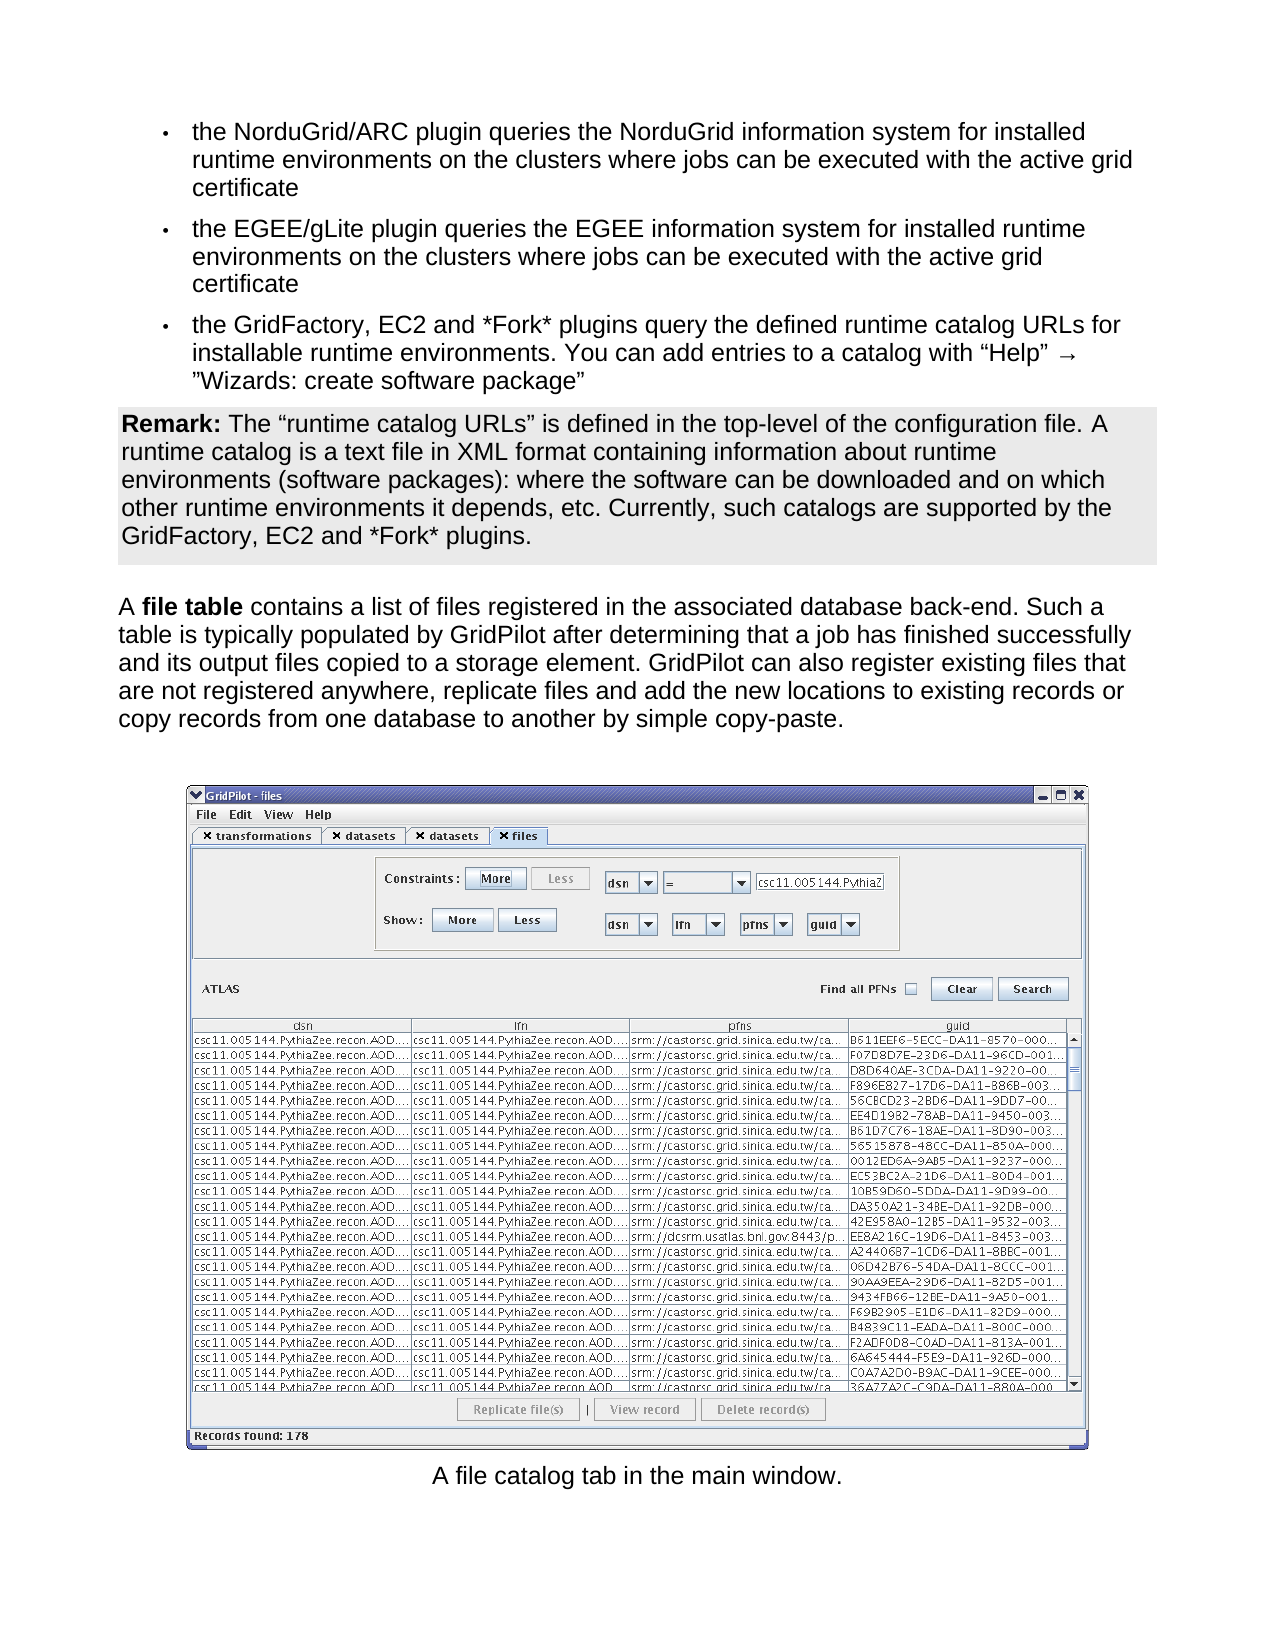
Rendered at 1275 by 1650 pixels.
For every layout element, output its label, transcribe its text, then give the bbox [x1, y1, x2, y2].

text A file table contains a list of files registered in the associated database back-end. Such a table is typically populated by GridPilot after determining that a job has finished successfully and its output files copied to a storage element. GridPilot can also register existing files that are not registered anywhere, replicate files and add the new locations to existing records or copy records from one database to another by simple copy-paste. [118, 593, 1157, 732]
table_header Remark: The “runtime catalog URLs” is defined in the top-level of the configuration file. A runtime catalog is a text file in XML format containing information about runtime environments (software packages): where the software can be downloaded and on which other runtime environments it depends, etc. Currently, such catalogs are supported by the GridFactory, EC2 and *Fork* plugins. [118, 407, 1157, 565]
picture [186, 785, 1089, 1450]
list the NorduGrid/ARC plugin queries the NorduGrid information system for installed runtime environments on the clusters where jobs can be executed with the active grid certificate [162, 118, 1157, 202]
list the EGEE/gLite plugin queries the EGEE information system for installed runtime environments on the clusters where jobs can be executed with the active grid certificate [162, 214, 1157, 298]
list the GridFactory, EC2 and *Fork* plugins query the defined runtime catalog URLs for installable runtime environments. You can add entries to a catalog with “Help” → ”Wizards: create software package” [162, 311, 1157, 394]
text A file catalog tab in the main window. [118, 1462, 1157, 1490]
